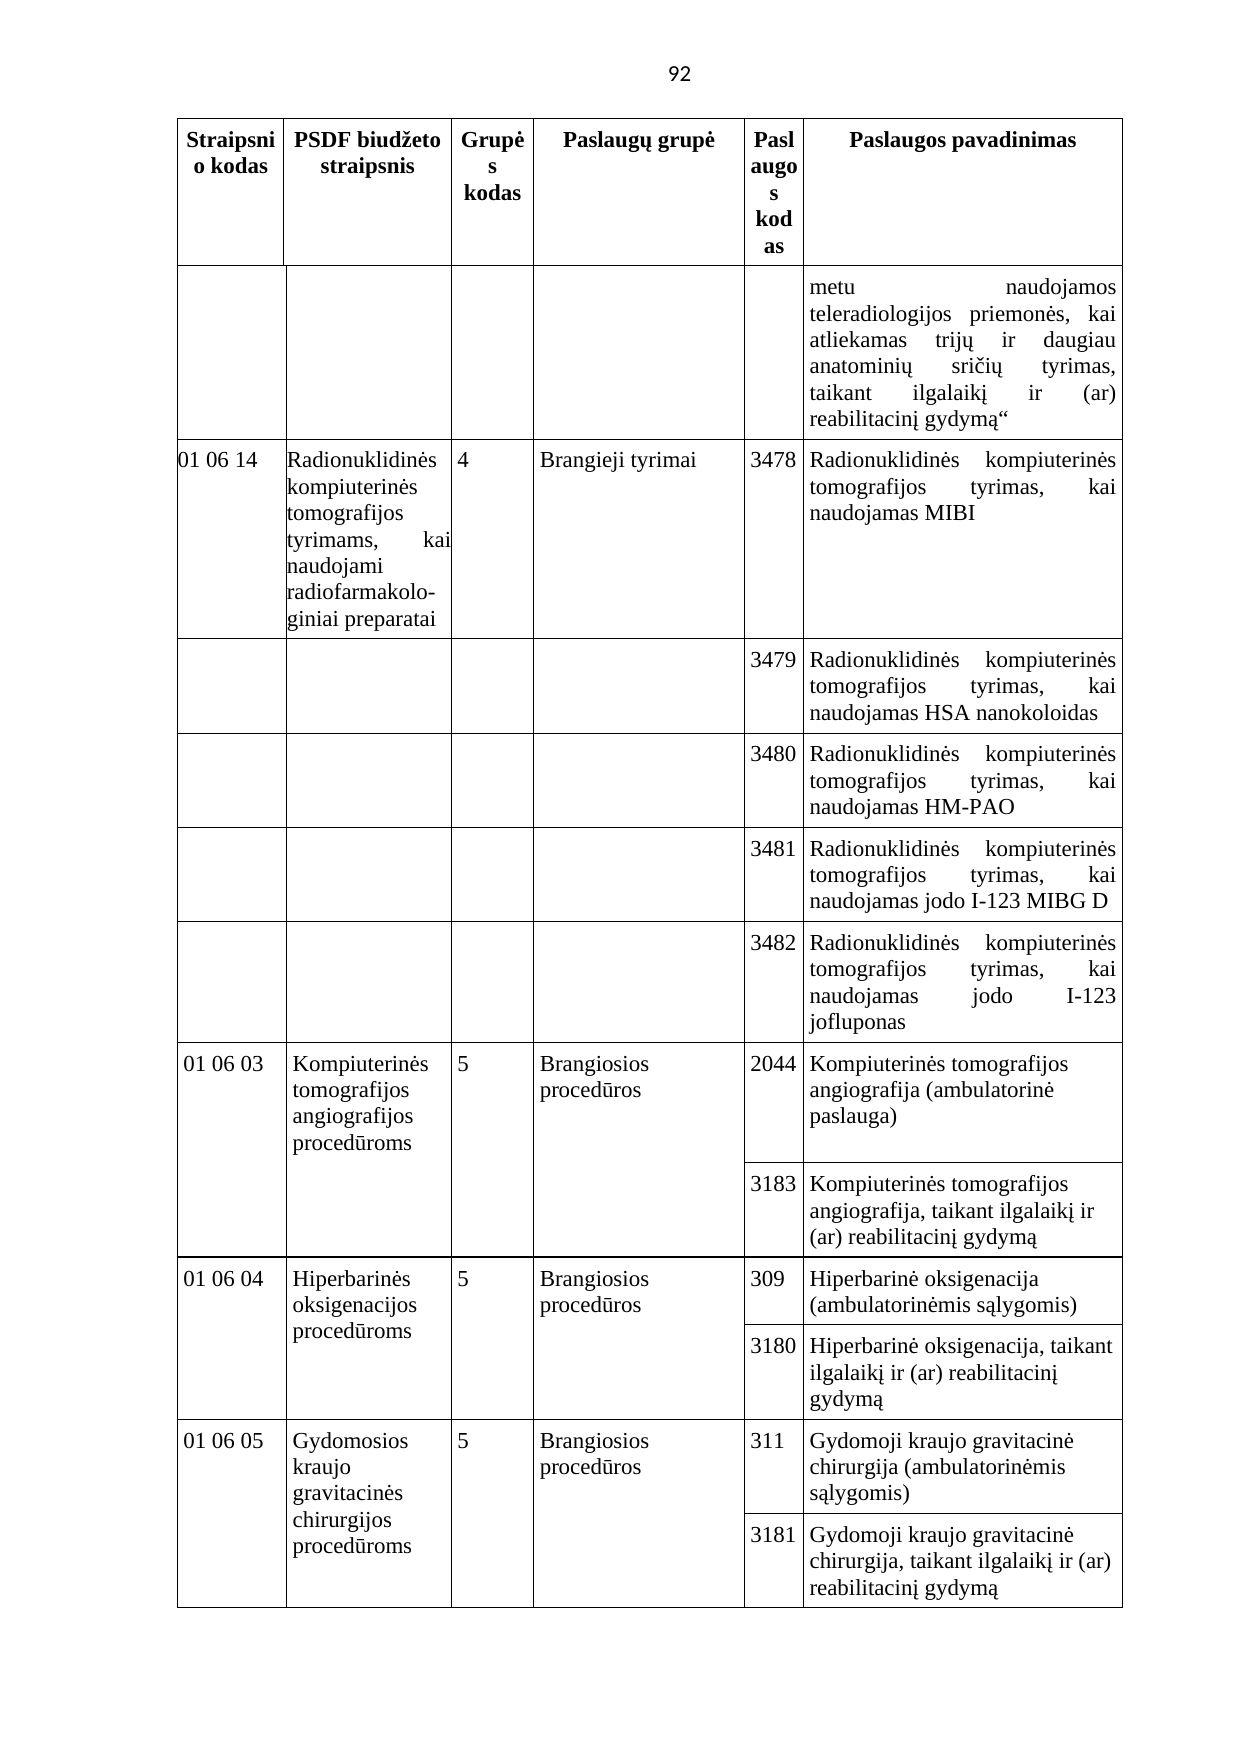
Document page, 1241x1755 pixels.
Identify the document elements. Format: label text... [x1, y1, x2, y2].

table_cell [178, 1324, 286, 1419]
table_cell Radionuklidinės kompiuterinės tomografijos tyrimas, kai naudojamas jodo I-123 jofluponas [804, 922, 1122, 1042]
table_cell [287, 266, 451, 438]
table_cell 3479 [745, 639, 803, 732]
table_cell [452, 1324, 533, 1419]
table_cell [287, 922, 451, 1042]
table_cell [452, 639, 533, 732]
table_cell Brangieji tyrimai [534, 440, 744, 638]
table_cell 01 06 03 [178, 1043, 286, 1162]
table_cell [178, 1162, 286, 1256]
table_cell Kompiuterinės tomografijos angiografija (ambulatorinė paslauga) [804, 1043, 1122, 1162]
table_header Grupės kodas [452, 119, 533, 265]
table_cell Kompiuterinės tomografijos angiografijos procedūroms [287, 1043, 451, 1162]
table_cell [534, 828, 744, 921]
table_cell Gydomosios kraujo gravitacinės chirurgijos procedūroms [287, 1420, 451, 1607]
table_cell 3480 [745, 734, 803, 827]
table_cell metu naudojamos teleradiologijos priemonės, kai atliekamas trijų ir daugiau anatominių sričių tyrimas, taikant ilgalaikį ir (ar) reabilitacinį gydymą“ [804, 266, 1122, 438]
table_cell [178, 1513, 286, 1607]
table_cell [287, 734, 451, 827]
table_cell Brangiosios procedūros [534, 1420, 744, 1607]
table_cell 01 06 14 [178, 440, 286, 638]
table_cell [452, 1162, 533, 1256]
table_cell Hiperbarinė oksigenacija, taikant ilgalaikį ir (ar) reabilitacinį gydymą [804, 1325, 1122, 1419]
table_cell [287, 1162, 451, 1256]
table_cell 311 [745, 1420, 803, 1513]
table_cell [534, 639, 744, 732]
table_cell Brangiosios procedūros [534, 1258, 744, 1324]
table_cell [452, 734, 533, 827]
table_cell Gydomoji kraujo gravitacinė chirurgija, taikant ilgalaikį ir (ar) reabilitacinį gydymą [804, 1514, 1122, 1607]
table_cell [745, 266, 803, 438]
table_cell 5 [452, 1043, 533, 1162]
table_cell Radionuklidinės kompiuterinės tomografijos tyrimams, kai naudojami radiofarmakolo-giniai preparatai [287, 440, 451, 638]
table_cell 01 06 04 [178, 1258, 286, 1324]
table_cell Radionuklidinės kompiuterinės tomografijos tyrimas, kai naudojamas MIBI [804, 440, 1122, 638]
table_cell 309 [745, 1258, 803, 1324]
table_cell Radionuklidinės kompiuterinės tomografijos tyrimas, kai naudojamas HM-PAO [804, 734, 1122, 827]
table_cell Kompiuterinės tomografijos angiografija, taikant ilgalaikį ir (ar) reabilitacinį gydymą [804, 1163, 1122, 1256]
table_cell 3481 [745, 828, 803, 921]
table_cell 5 [452, 1420, 533, 1513]
table_header Paslaugos kodas [745, 119, 803, 265]
table_cell [178, 828, 286, 921]
table_cell Radionuklidinės kompiuterinės tomografijos tyrimas, kai naudojamas jodo I-123 MIBG D [804, 828, 1122, 921]
table_cell [287, 639, 451, 732]
table_cell Radionuklidinės kompiuterinės tomografijos tyrimas, kai naudojamas HSA nanokoloidas [804, 639, 1122, 732]
table_cell 3478 [745, 440, 803, 638]
table_cell [534, 734, 744, 827]
table_cell 3482 [745, 922, 803, 1042]
table_cell 3181 [745, 1514, 803, 1607]
table_cell [534, 1324, 744, 1419]
table_cell 3183 [745, 1163, 803, 1256]
table_cell Gydomoji kraujo gravitacinė chirurgija (ambulatorinėmis sąlygomis) [804, 1420, 1122, 1513]
table_cell [287, 828, 451, 921]
table_cell [452, 266, 533, 438]
table_cell Hiperbarinė oksigenacija (ambulatorinėmis sąlygomis) [804, 1258, 1122, 1324]
table_cell [452, 922, 533, 1042]
table_cell 3180 [745, 1325, 803, 1419]
table_cell Hiperbarinės oksigenacijos procedūroms [287, 1258, 451, 1419]
table_cell [452, 1513, 533, 1607]
table_cell [178, 922, 286, 1042]
table_cell [534, 266, 744, 438]
table_cell 01 06 05 [178, 1420, 286, 1513]
table_cell [534, 1162, 744, 1256]
table_cell [178, 639, 286, 732]
table_header Straipsnio kodas [178, 119, 283, 265]
table_cell [178, 734, 286, 827]
table_header Paslaugos pavadinimas [804, 119, 1122, 265]
table_cell [452, 828, 533, 921]
table_header Paslaugų grupė [534, 119, 744, 265]
table_cell 2044 [745, 1043, 803, 1162]
table_cell Brangiosios procedūros [534, 1043, 744, 1162]
table_cell [178, 266, 286, 438]
table_cell 5 [452, 1258, 533, 1324]
table_cell [534, 922, 744, 1042]
table_cell 4 [452, 440, 533, 638]
table_header PSDF biudžeto straipsnis [284, 119, 451, 265]
